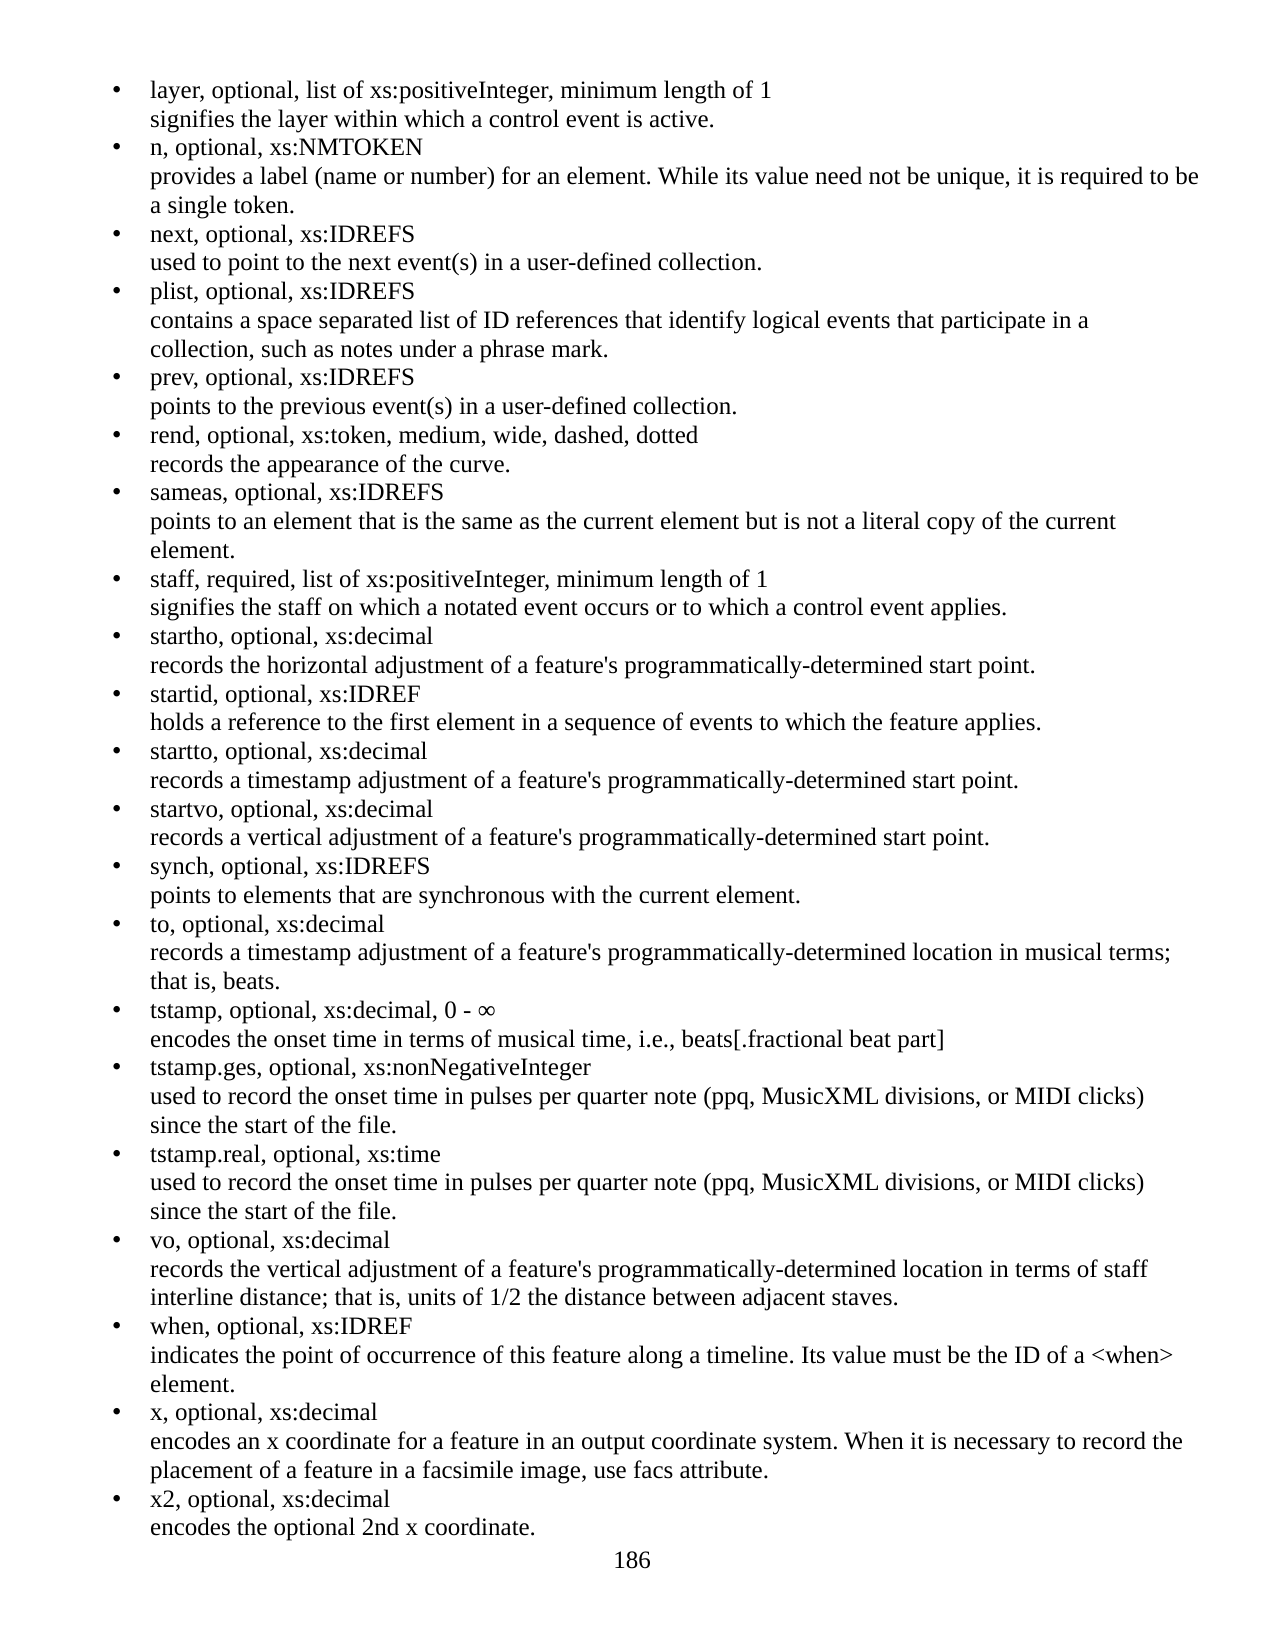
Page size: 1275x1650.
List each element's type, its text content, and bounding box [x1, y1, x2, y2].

list synch, optional, xs:IDREFS points to elements that are synchronous with the current element. [112, 851, 1200, 909]
list plist, optional, xs:IDREFS contains a space separated list of ID references that identify logical events that participate in a collection, such as notes under a phrase mark. [112, 276, 1200, 362]
list tstamp.real, optional, xs:time used to record the onset time in pulses per quarter note (ppq, MusicXML divisions, or MIDI clicks) since the start of the file. [112, 1139, 1200, 1225]
list when, optional, xs:IDREF indicates the point of occurrence of this feature along a timeline. Its value must be the ID of a <when> element. [112, 1311, 1200, 1397]
list tstamp.ges, optional, xs:nonNegativeInteger used to record the onset time in pulses per quarter note (ppq, MusicXML divisions, or MIDI clicks) since the start of the file. [112, 1052, 1200, 1139]
list x, optional, xs:decimal encodes an x coordinate for a feature in an output coordinate system. When it is necessary to record the placement of a feature in a facsimile image, use facs attribute. [112, 1397, 1200, 1484]
list n, optional, xs:NMTOKEN provides a label (name or number) for an element. While its value need not be unique, it is required to be a single token. [112, 132, 1200, 219]
list tstamp, optional, xs:decimal, 0 - ∞ encodes the onset time in terms of musical time, i.e., beats[.fractional beat part] [112, 995, 1200, 1052]
list next, optional, xs:IDREFS used to point to the next event(s) in a user-defined collection. [112, 219, 1200, 276]
list layer, optional, list of xs:positiveInteger, minimum length of 1 signifies the layer within which a control event is active. [112, 75, 1200, 132]
list startid, optional, xs:IDREF holds a reference to the first element in a sequence of events to which the feature applies. [112, 679, 1200, 736]
list to, optional, xs:decimal records a timestamp adjustment of a feature's programmatically-determined location in musical terms; that is, beats. [112, 909, 1200, 995]
list vo, optional, xs:decimal records the vertical adjustment of a feature's programmatically-determined location in terms of staff interline distance; that is, units of 1/2 the distance between adjacent staves. [112, 1225, 1200, 1311]
list prev, optional, xs:IDREFS points to the previous event(s) in a user-defined collection. [112, 362, 1200, 420]
list staff, required, list of xs:positiveInteger, minimum length of 1 signifies the staff on which a notated event occurs or to which a control event applies. [112, 564, 1200, 621]
list startho, optional, xs:decimal records the horizontal adjustment of a feature's programmatically-determined start point. [112, 621, 1200, 679]
list x2, optional, xs:decimal encodes the optional 2nd x coordinate. [112, 1484, 1200, 1541]
list startvo, optional, xs:decimal records a vertical adjustment of a feature's programmatically-determined start point. [112, 794, 1200, 851]
list sameas, optional, xs:IDREFS points to an element that is the same as the current element but is not a literal copy of the current element. [112, 477, 1200, 564]
list startto, optional, xs:decimal records a timestamp adjustment of a feature's programmatically-determined start point. [112, 736, 1200, 794]
list rend, optional, xs:token, medium, wide, dashed, dotted records the appearance of the curve. [112, 420, 1200, 477]
